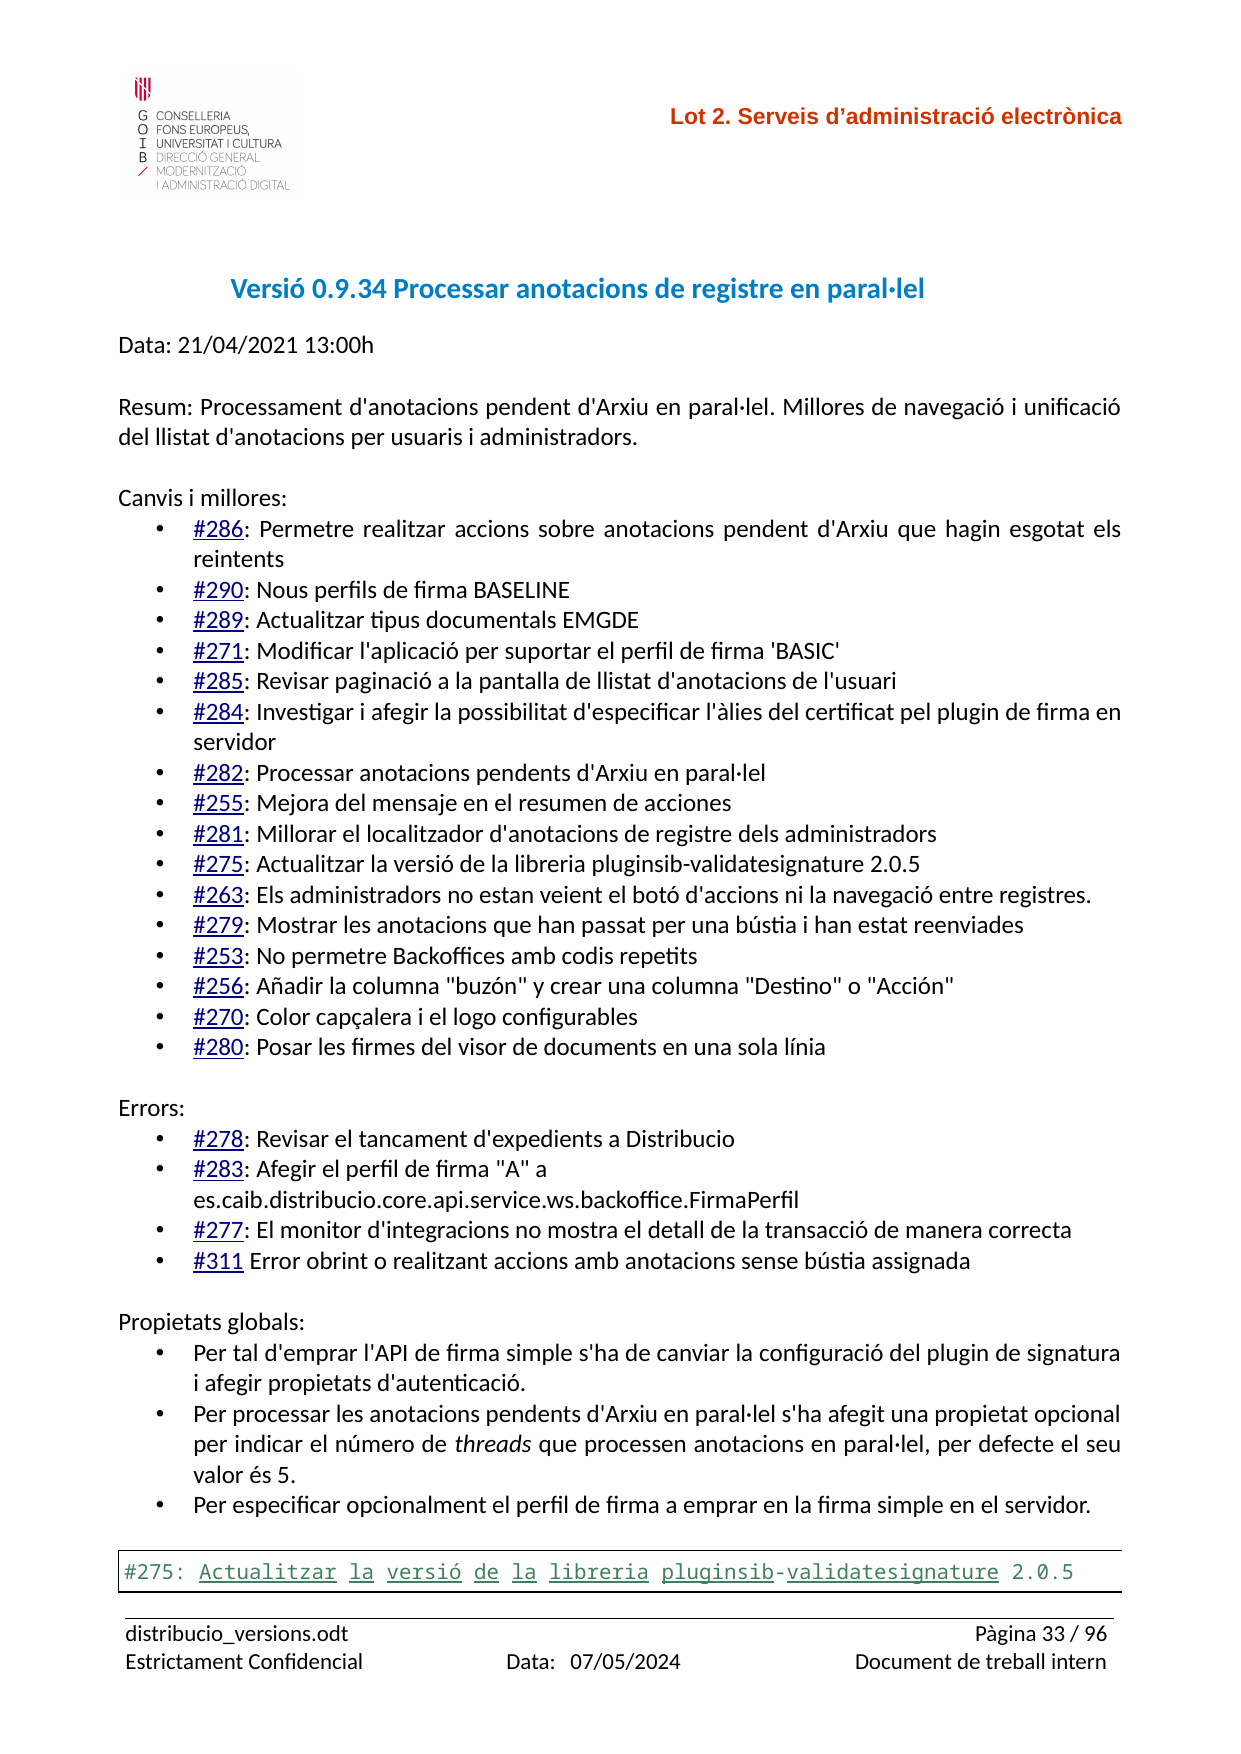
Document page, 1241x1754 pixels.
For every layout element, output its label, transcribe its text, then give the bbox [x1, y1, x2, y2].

picture [126, 70, 299, 197]
list #290: Nous perfils de firma BASELINE [156, 574, 1122, 604]
list #283: Afegir el perfil de firma "A" a es.caib.distribucio.core.api.service.ws.backoffice.FirmaPerfil [156, 1154, 1122, 1215]
table_header #275: Actualitzar la versió de la libreria pluginsib-validatesignature 2.0.5 [119, 1551, 1122, 1591]
list #284: Investigar i afegir la possibilitat d'especificar l'àlies del certificat pel plugin de firma en servidor [156, 696, 1122, 757]
text Data: 21/04/2021 13:00h [118, 329, 1122, 360]
list Per tal d'emprar l'API de firma simple s'ha de canviar la configuració del plugin de signatura i afegir propietats d'autenticació. [156, 1337, 1122, 1398]
list #286: Permetre realitzar accions sobre anotacions pendent d'Arxiu que hagin esgotat els reintents [156, 513, 1122, 574]
list #311 Error obrint o realitzant accions amb anotacions sense bústia assignada [156, 1245, 1122, 1276]
list #285: Revisar paginació a la pantalla de llistat d'anotacions de l'usuari [156, 665, 1122, 696]
list #282: Processar anotacions pendents d'Arxiu en paral·lel [156, 757, 1122, 787]
text Resum: Processament d'anotacions pendent d'Arxiu en paral·lel. Millores de navegació i unificació del llistat d'anotacions per usuaris i administradors. [118, 391, 1122, 452]
list #271: Modificar l'aplicació per suportar el perfil de firma 'BASIC' [156, 635, 1122, 665]
text Errors: [118, 1093, 1122, 1123]
list #263: Els administradors no estan veient el botó d'accions ni la navegació entre registres. [156, 879, 1122, 909]
list #281: Millorar el localitzador d'anotacions de registre dels administradors [156, 818, 1122, 848]
text Propietats globals: [118, 1306, 1122, 1337]
list #253: No permetre Backoffices amb codis repetits [156, 940, 1122, 971]
subtitle Versió 0.9.34 Processar anotacions de registre en paral·lel [153, 270, 1122, 306]
text Canvis i millores: [118, 482, 1122, 513]
list #280: Posar les firmes del visor de documents en una sola línia [156, 1032, 1122, 1062]
list #275: Actualitzar la versió de la libreria pluginsib-validatesignature 2.0.5 [156, 848, 1122, 879]
list #270: Color capçalera i el logo configurables [156, 1001, 1122, 1032]
list #277: El monitor d'integracions no mostra el detall de la transacció de manera correcta [156, 1215, 1122, 1245]
list #278: Revisar el tancament d'expedients a Distribucio [156, 1123, 1122, 1154]
list #256: Añadir la columna "buzón" y crear una columna "Destino" o "Acción" [156, 971, 1122, 1001]
list #279: Mostrar les anotacions que han passat per una bústia i han estat reenviades [156, 909, 1122, 940]
list Per especificar opcionalment el perfil de firma a emprar en la firma simple en el servidor. [156, 1489, 1122, 1520]
list #255: Mejora del mensaje en el resumen de acciones [156, 787, 1122, 818]
list #289: Actualitzar tipus documentals EMGDE [156, 604, 1122, 635]
list Per processar les anotacions pendents d'Arxiu en paral·lel s'ha afegit una propietat opcional per indicar el número de threads que processen anotacions en paral·lel, per defecte el seu valor és 5. [156, 1398, 1122, 1489]
